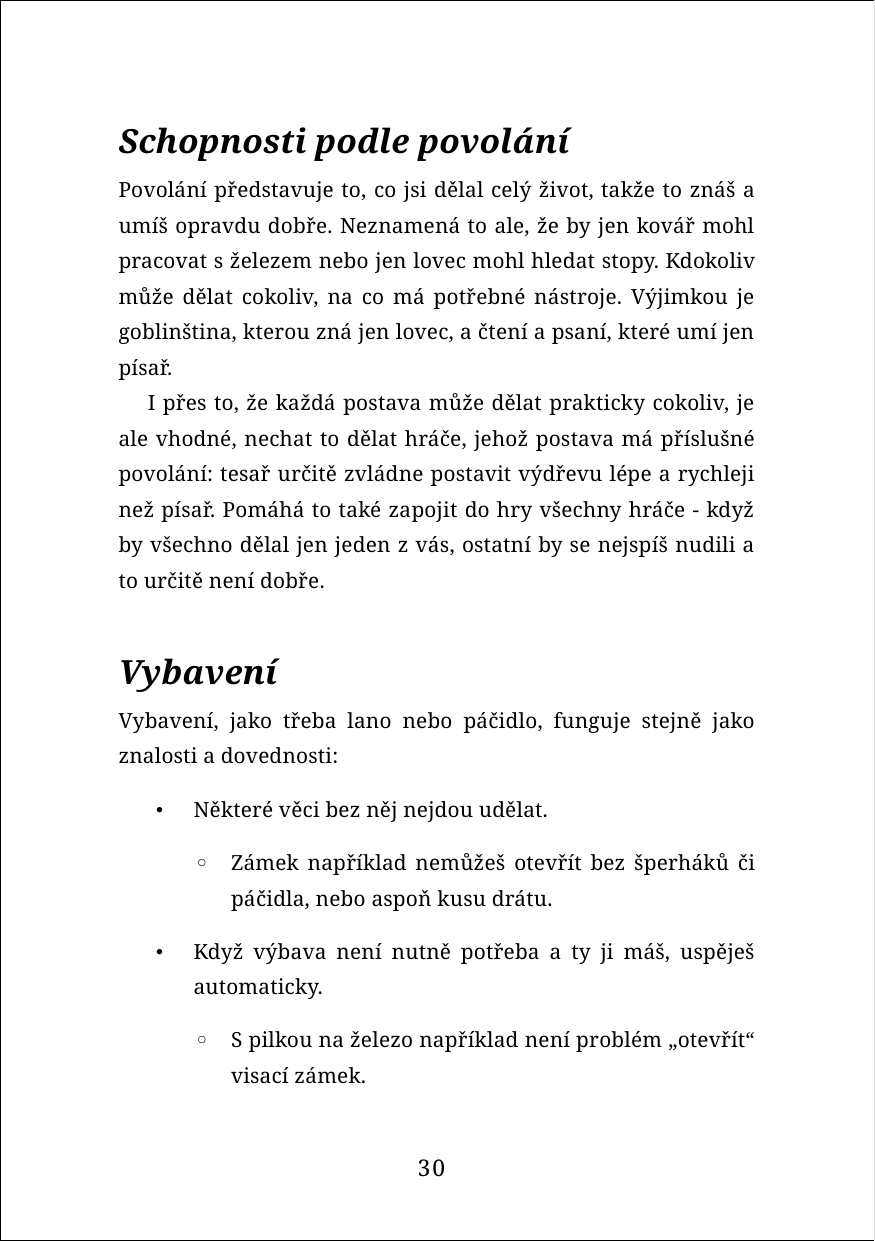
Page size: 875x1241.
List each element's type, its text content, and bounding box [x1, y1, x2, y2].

list Zámek například nemůžeš otevřít bez šperháků či páčidla, nebo aspoň kusu drátu. [193, 848, 756, 912]
subtitle Schopnosti podle povolání [118, 118, 756, 164]
text Vybavení, jako třeba lano nebo páčidlo, funguje stejně jako znalosti a dovednosti: [118, 706, 756, 770]
list Když výbava není nutně potřeba a ty ji máš, uspěješ automaticky. [156, 937, 756, 1001]
list S pilkou na železo například není problém „otevřít“ visací zámek. [193, 1026, 756, 1089]
list Některé věci bez něj nejdou udělat. [156, 795, 756, 823]
text Povolání představuje to, co jsi dělal celý život, takže to znáš a umíš opravdu dobře. Neznamená to ale, že by jen kovář mohl pracovat s železem nebo jen lovec mohl hledat stopy. Kdokoliv může dělat cokoliv, na co má potřebné nástroje. Výjimkou je goblinština, kterou zná jen lovec, a čtení a psaní, které umí jen písař. I přes to, že každá postava může dělat prakticky cokoliv, je ale vhodné, nechat to dělat hráče, jehož postava má příslušné povolání: tesař určitě zvládne postavit výdřevu lépe a rychleji než písař. Pomáhá to také zapojit do hry všechny hráče - když by všechno dělal jen jeden z vás, ostatní by se nejspíš nudili a to určitě není dobře. [118, 175, 756, 594]
subtitle Vybavení [118, 649, 756, 694]
